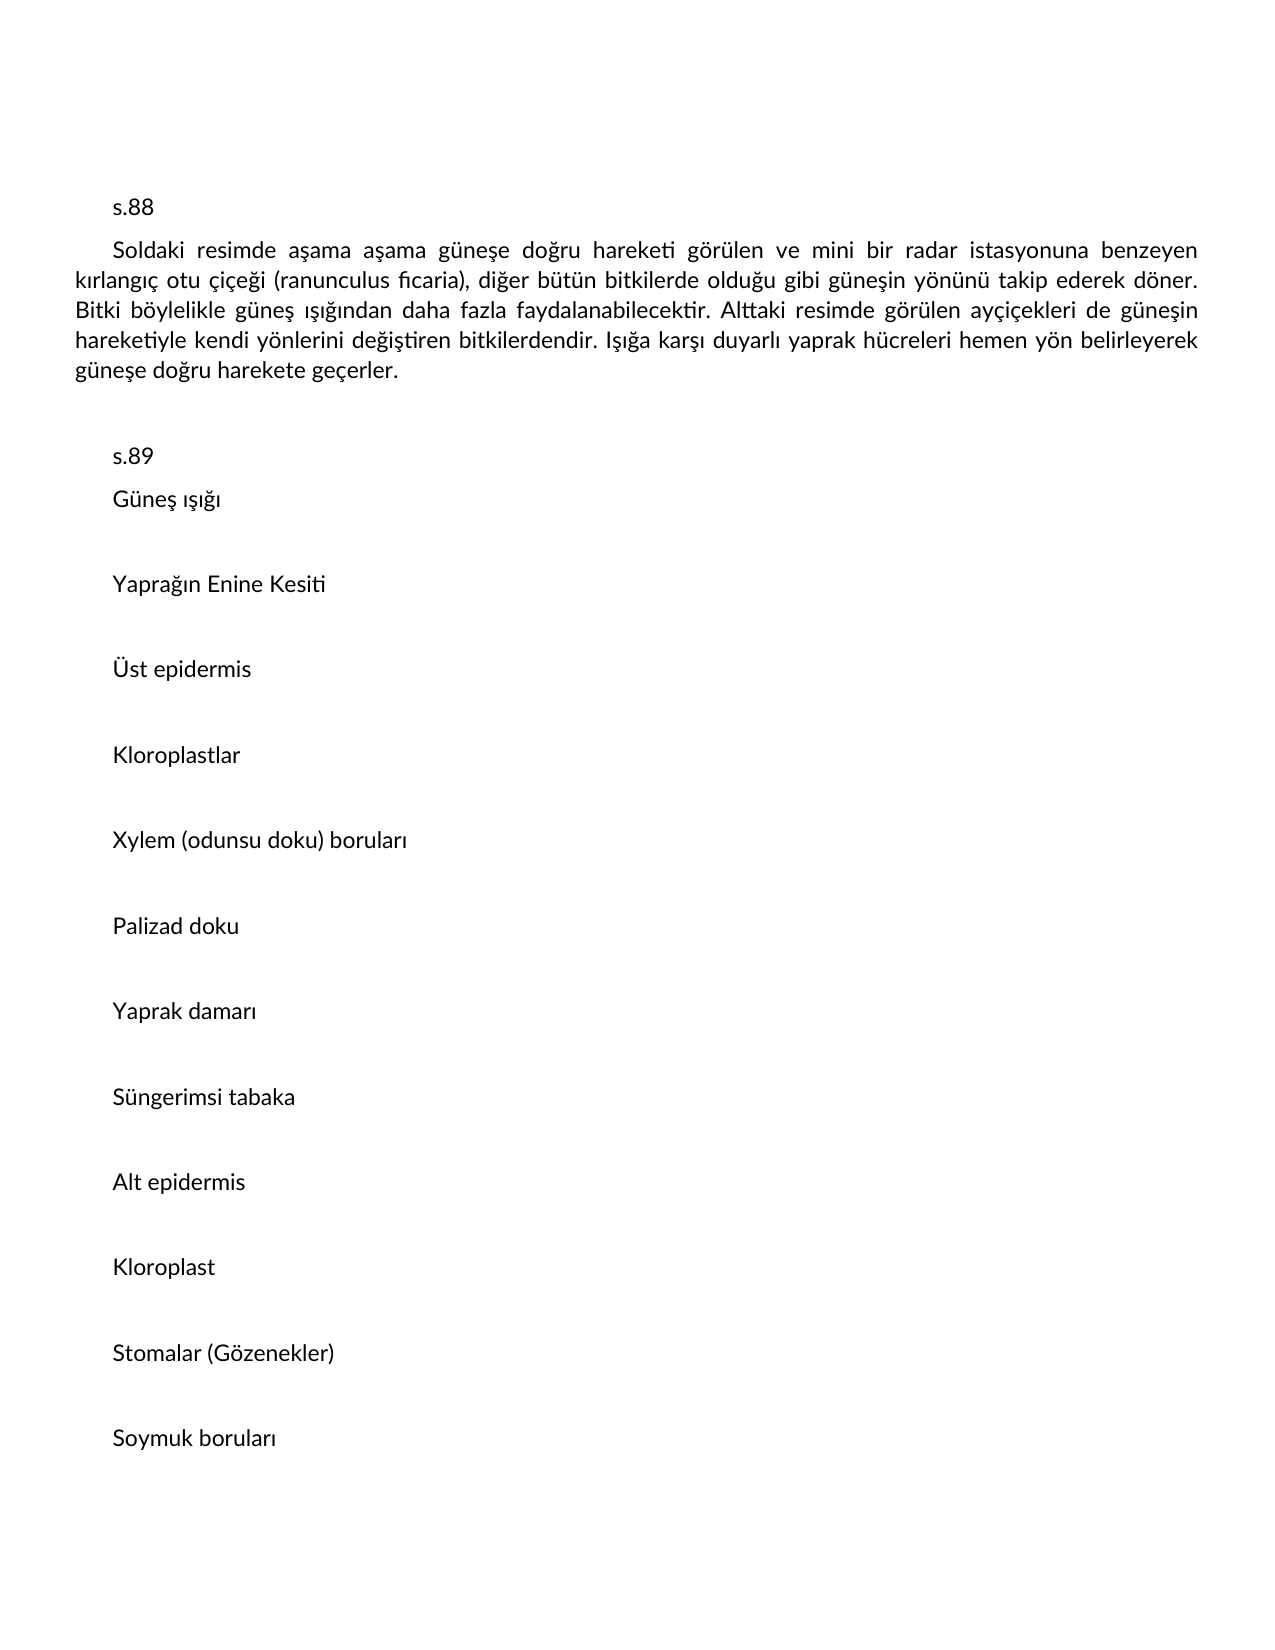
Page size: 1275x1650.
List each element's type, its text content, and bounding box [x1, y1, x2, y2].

text Soldaki resimde aşama aşama güneşe doğru hareketi görülen ve mini bir radar istasyonuna benzeyen kırlangıç otu çiçeği (ranunculus ficaria), diğer bütün bitkilerde olduğu gibi güneşin yönünü takip ederek döner. Bitki böylelikle güneş ışığından daha fazla faydalanabilecektir. Alttaki resimde görülen ayçiçekleri de güneşin hareketiyle kendi yönlerini değiştiren bitkilerdendir. Işığa karşı duyarlı yaprak hücreleri hemen yön belirleyerek güneşe doğru harekete geçerler. [75, 235, 1200, 384]
text s.88 [75, 193, 1200, 220]
text Xylem (odunsu doku) boruları [75, 826, 1200, 853]
text Kloroplastlar [75, 741, 1200, 768]
text Soymuk boruları [75, 1424, 1200, 1451]
text Stomalar (Gözenekler) [75, 1338, 1200, 1366]
text Süngerimsi tabaka [75, 1082, 1200, 1110]
text Yaprak damarı [75, 997, 1200, 1024]
text Palizad doku [75, 911, 1200, 939]
text Alt epidermis [75, 1168, 1200, 1195]
text Kloroplast [75, 1253, 1200, 1281]
text s.89 [75, 442, 1200, 469]
text Yaprağın Enine Kesiti [75, 570, 1200, 597]
text Üst epidermis [75, 655, 1200, 683]
text Güneş ışığı [75, 484, 1200, 512]
